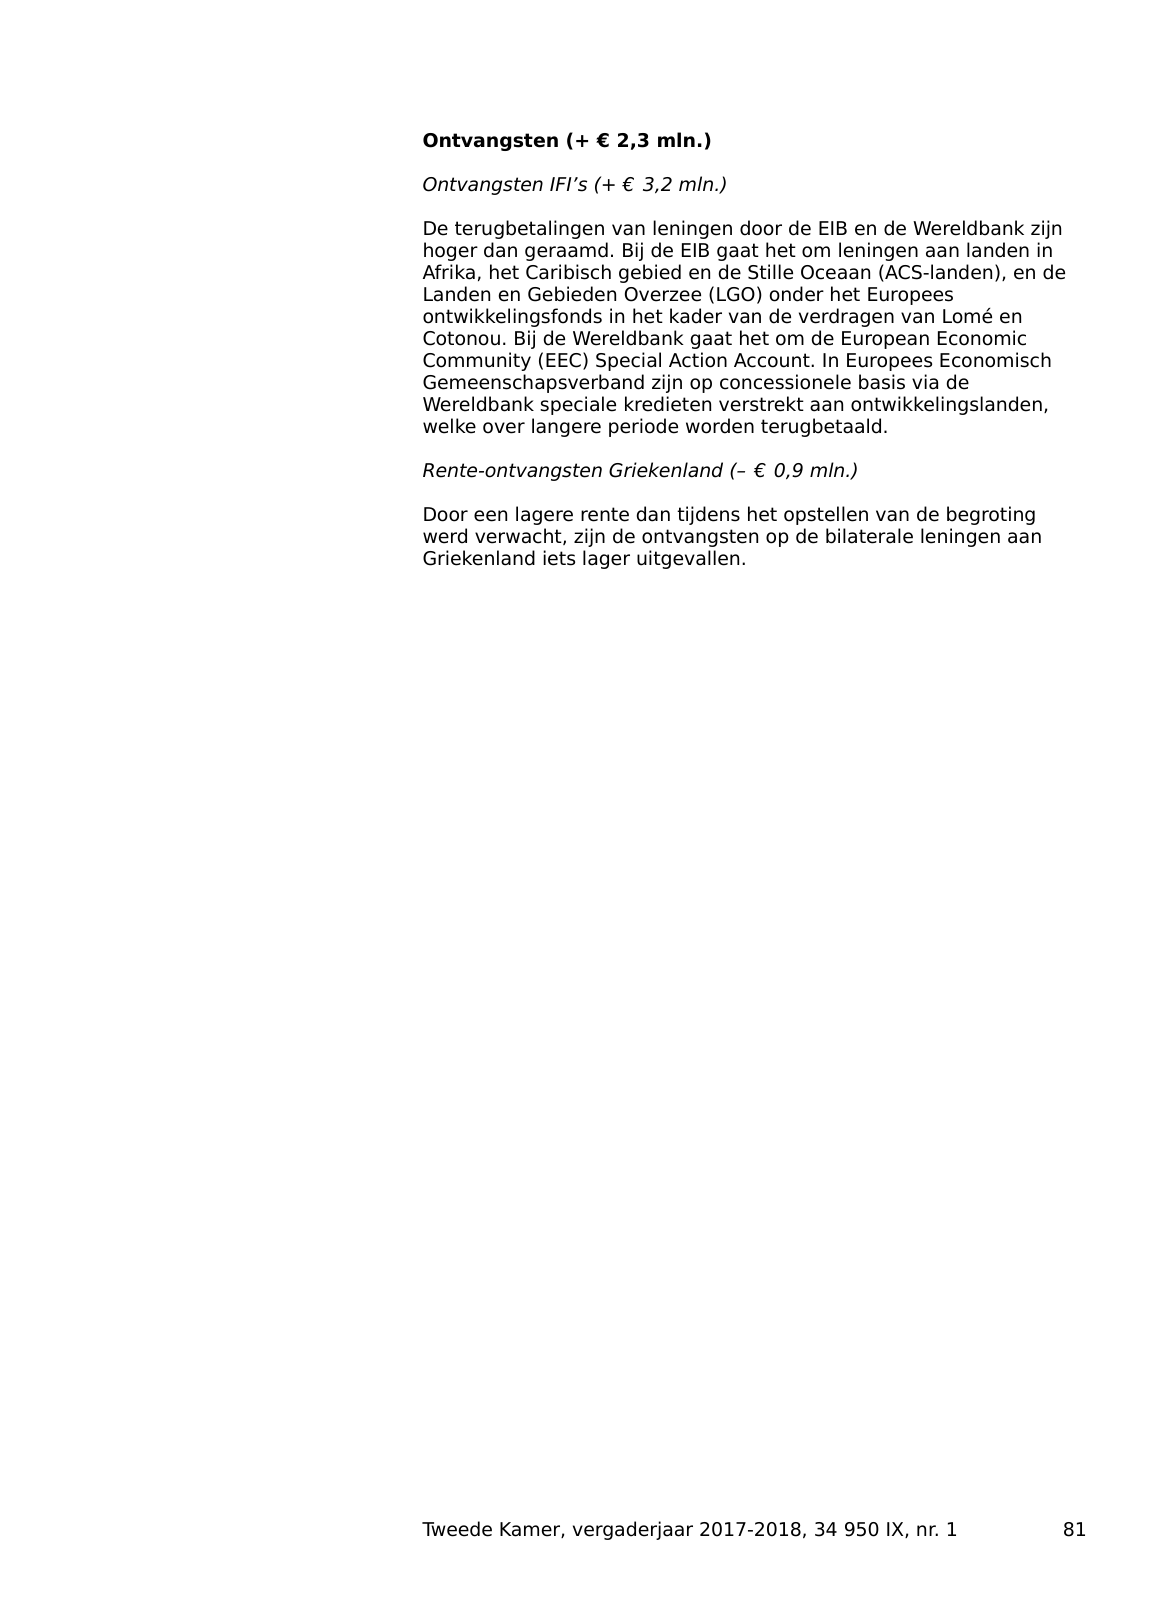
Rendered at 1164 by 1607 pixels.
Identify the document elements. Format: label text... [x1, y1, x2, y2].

text Door een lagere rente dan tijdens het opstellen van de begroting werd verwacht, zijn de ontvangsten op de bilaterale leningen aan Griekenland iets lager uitgevallen. [422, 504, 1087, 570]
subtitle Ontvangsten IFI’s (+ € 3,2 mln.) [422, 174, 1087, 196]
subtitle Ontvangsten (+ € 2,3 mln.) [422, 130, 1087, 152]
subtitle Rente-ontvangsten Griekenland (– € 0,9 mln.) [422, 460, 1087, 482]
text De terugbetalingen van leningen door de EIB en de Wereldbank zijn hoger dan geraamd. Bij de EIB gaat het om leningen aan landen in Afrika, het Caribisch gebied en de Stille Oceaan (ACS-landen), en de Landen en Gebieden Overzee (LGO) onder het Europees ontwikkelingsfonds in het kader van de verdragen van Lomé en Cotonou. Bij de Wereldbank gaat het om de European Economic Community (EEC) Special Action Account. In Europees Economisch Gemeenschapsverband zijn op concessionele basis via de Wereldbank speciale kredieten verstrekt aan ontwikkelingslanden, welke over langere periode worden terugbetaald. [422, 218, 1087, 438]
